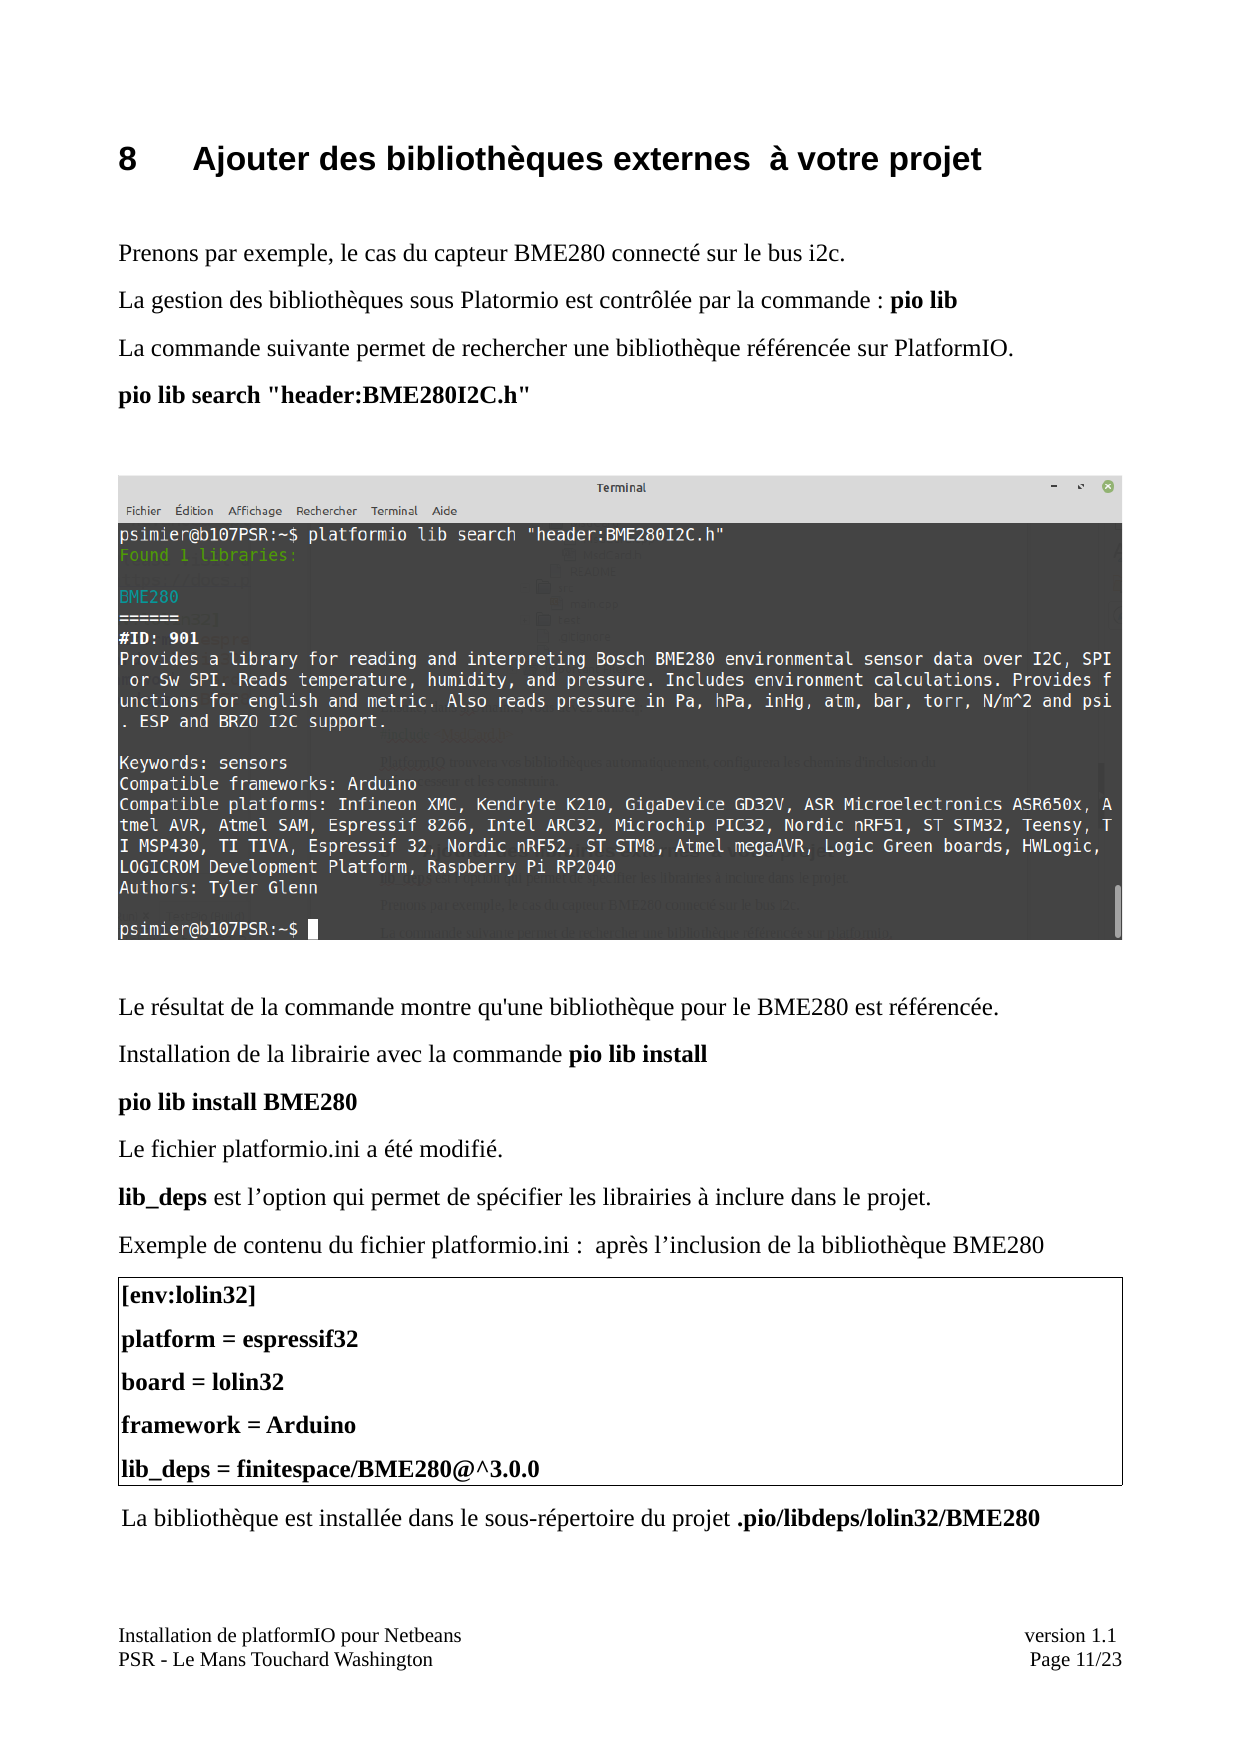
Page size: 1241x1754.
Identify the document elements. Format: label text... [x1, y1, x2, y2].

text framework = Arduino [119, 1407, 1122, 1439]
subtitle Ajouter des bibliothèques externes à votre projet [118, 139, 1122, 178]
text pio lib search "header:BME280I2C.h" [118, 381, 1122, 409]
text La gestion des bibliothèques sous Platormio est contrôlée par la commande : pio lib [118, 285, 1122, 314]
text board = lolin32 [119, 1364, 1122, 1396]
text platform = espressif32 [119, 1321, 1122, 1352]
text Prenons par exemple, le cas du capteur BME280 connecté sur le bus i2c. [118, 238, 1122, 266]
text Le résultat de la commande montre qu'une bibliothèque pour le BME280 est référencée. [118, 992, 1122, 1020]
text Exemple de contenu du fichier platformio.ini : après l’inclusion de la bibliothèque BME280 [118, 1230, 1122, 1258]
text pio lib install BME280 [118, 1087, 1122, 1116]
text Installation de la librairie avec la commande pio lib install [118, 1039, 1122, 1068]
text lib_deps = finitespace/BME280@^3.0.0 [119, 1451, 1122, 1485]
text La bibliothèque est installée dans le sous-répertoire du projet .pio/libdeps/lolin32/BME280 [118, 1500, 1122, 1532]
text Le fichier platformio.ini a été modifié. [118, 1134, 1122, 1163]
text [env:lolin32] [119, 1278, 1122, 1309]
text La commande suivante permet de rechercher une bibliothèque référencée sur PlatformIO. [118, 333, 1122, 362]
text lib_deps est l’option qui permet de spécifier les librairies à inclure dans le projet. [118, 1182, 1122, 1211]
picture [118, 475, 1123, 940]
